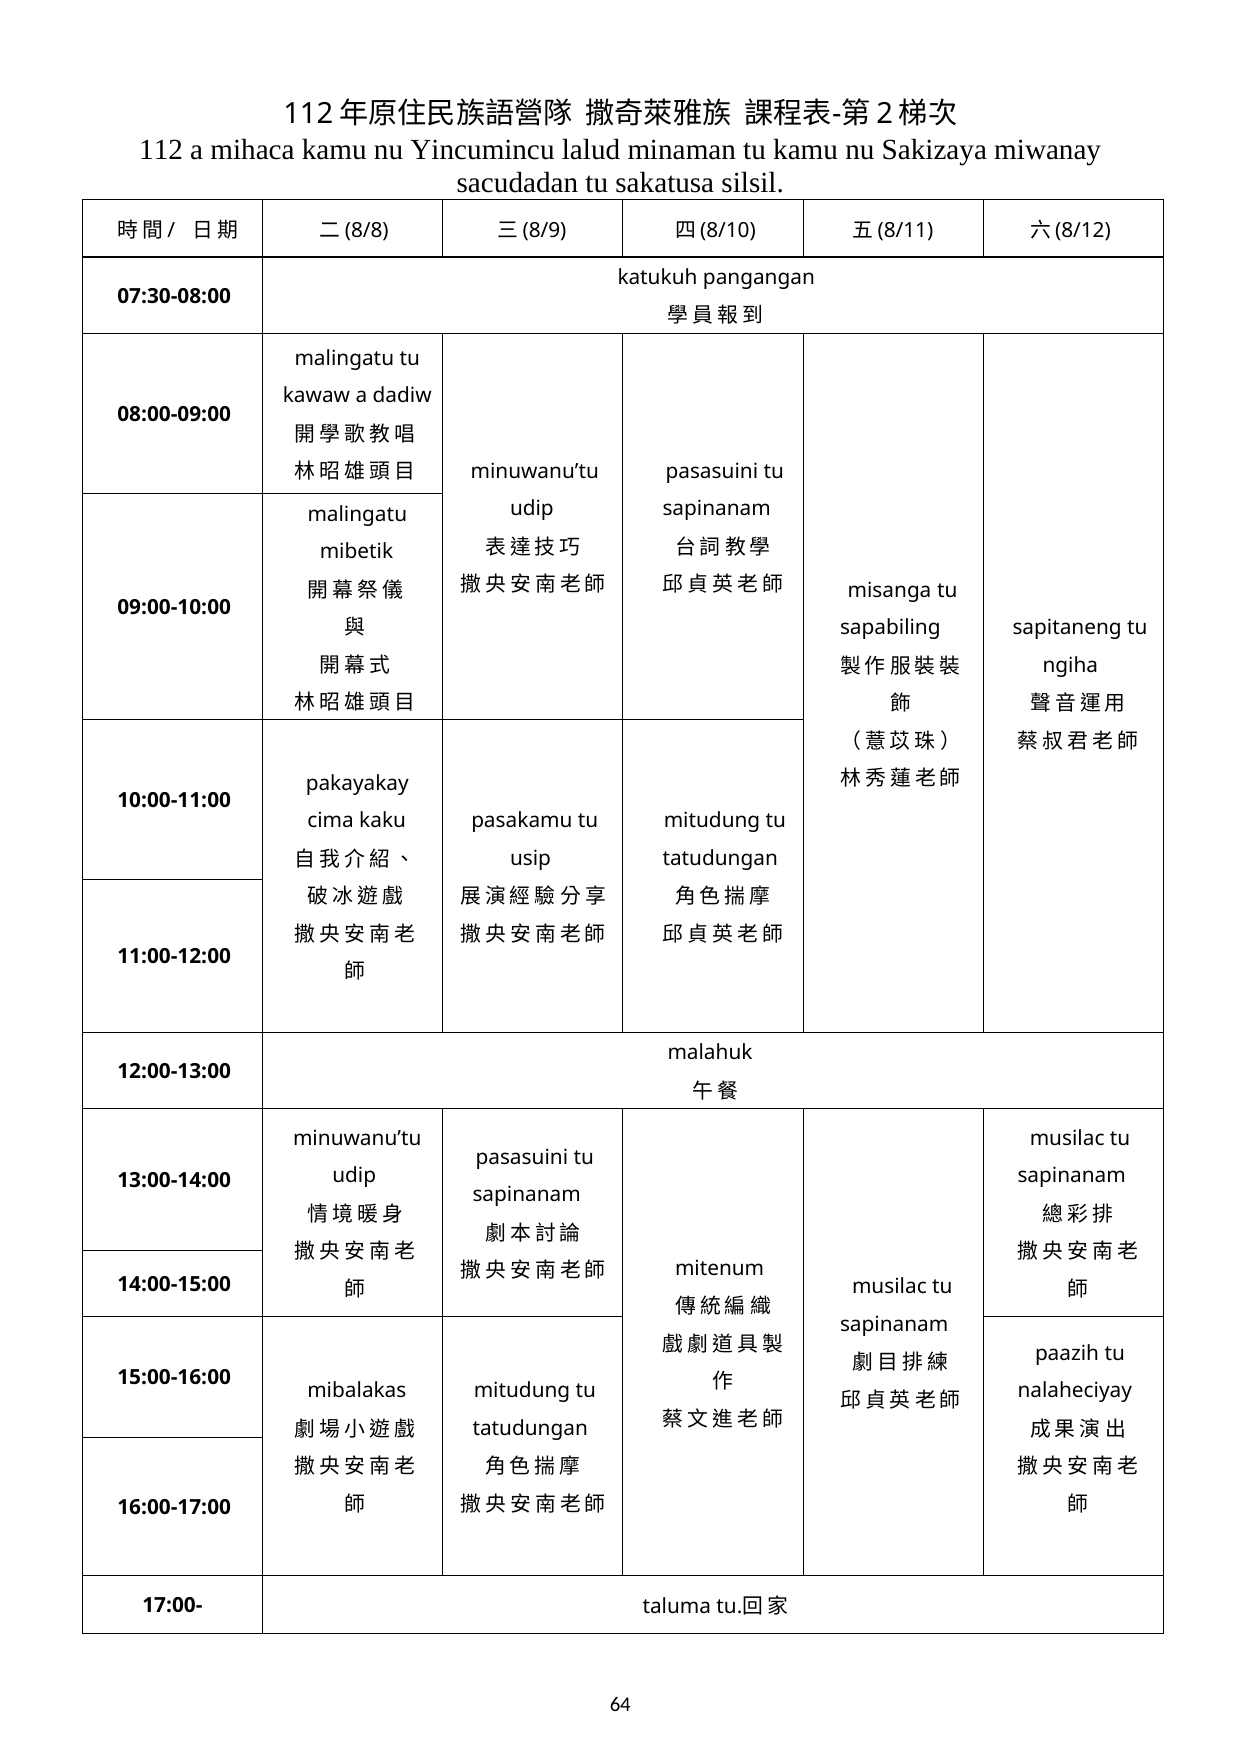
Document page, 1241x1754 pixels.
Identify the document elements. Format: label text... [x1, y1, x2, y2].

table_cell 10:00-11:00 [83, 720, 262, 879]
table_cell 09:00-10:00 [83, 494, 262, 719]
table_cell 17:00- [83, 1576, 262, 1633]
table_header 二(8/8) [263, 200, 442, 256]
table_cell 16:00-17:00 [83, 1438, 262, 1575]
table_cell malahuk 午餐 [263, 1033, 1163, 1108]
table_header 六(8/12) [984, 200, 1163, 256]
table_cell 07:30-08:00 [83, 258, 262, 332]
table_header 五(8/11) [804, 200, 983, 256]
table_cell 15:00-16:00 [83, 1317, 262, 1437]
table_cell 08:00-09:00 [83, 334, 262, 493]
table_cell minuwanu’tu udip 情境暖身 撒央安南老師 [263, 1109, 442, 1316]
table_cell pasakamu tu usip 展演經驗分享 撒央安南老師 [443, 720, 622, 1032]
table_cell 12:00-13:00 [83, 1033, 262, 1108]
table_cell mitenum 傳統編織 戲劇道具製作 蔡文進老師 [623, 1109, 803, 1575]
table_cell malingatu tu kawaw a dadiw 開學歌教唱 林昭雄頭目 [263, 334, 442, 493]
table_cell katukuh pangangan 學員報到 [263, 258, 1163, 332]
table_cell 11:00-12:00 [83, 880, 262, 1032]
table_cell 14:00-15:00 [83, 1251, 262, 1316]
table_header 四(8/10) [623, 200, 803, 256]
table_cell musilac tu sapinanam 總彩排 撒央安南老師 [984, 1109, 1163, 1316]
table_cell mitudung tu tatudungan 角色揣摩 撒央安南老師 [443, 1317, 622, 1575]
table_cell malingatu mibetik 開幕祭儀 與 開幕式 林昭雄頭目 [263, 494, 442, 719]
table_cell mitudung tu tatudungan 角色揣摩 邱貞英老師 [623, 720, 803, 1032]
table_cell mibalakas 劇場小遊戲 撒央安南老師 [263, 1317, 442, 1575]
table_cell paazih tu nalaheciyay 成果演出 撒央安南老師 [984, 1317, 1163, 1575]
table_cell taluma tu.回家 [263, 1576, 1163, 1633]
table_header 三(8/9) [443, 200, 622, 256]
table_cell pasasuini tu sapinanam 台詞教學 邱貞英老師 [623, 334, 803, 719]
table_cell sapitaneng tu ngiha 聲音運用 蔡叔君老師 [984, 334, 1163, 1032]
table_cell misanga tu sapabiling 製作服裝裝飾 （薏苡珠） 林秀蓮老師 [804, 334, 983, 1032]
table_cell 13:00-14:00 [83, 1109, 262, 1250]
table_cell musilac tu sapinanam 劇目排練 邱貞英老師 [804, 1109, 983, 1575]
table_cell pakayakay cima kaku 自我介紹、 破冰遊戲 撒央安南老師 [263, 720, 442, 1032]
text 112年原住民族語營隊 撒奇萊雅族 課程表-第2梯次 [83, 89, 1158, 132]
table_header 時間/日期 [83, 200, 262, 256]
table_cell pasasuini tu sapinanam 劇本討論 撒央安南老師 [443, 1109, 622, 1316]
table_cell minuwanu’tu udip 表達技巧 撒央安南老師 [443, 334, 622, 719]
text 112 a mihaca kamu nu Yincumincu lalud minaman tu kamu nu Sakizaya miwanay sacudadan tu sakatusa silsil. [83, 132, 1158, 199]
